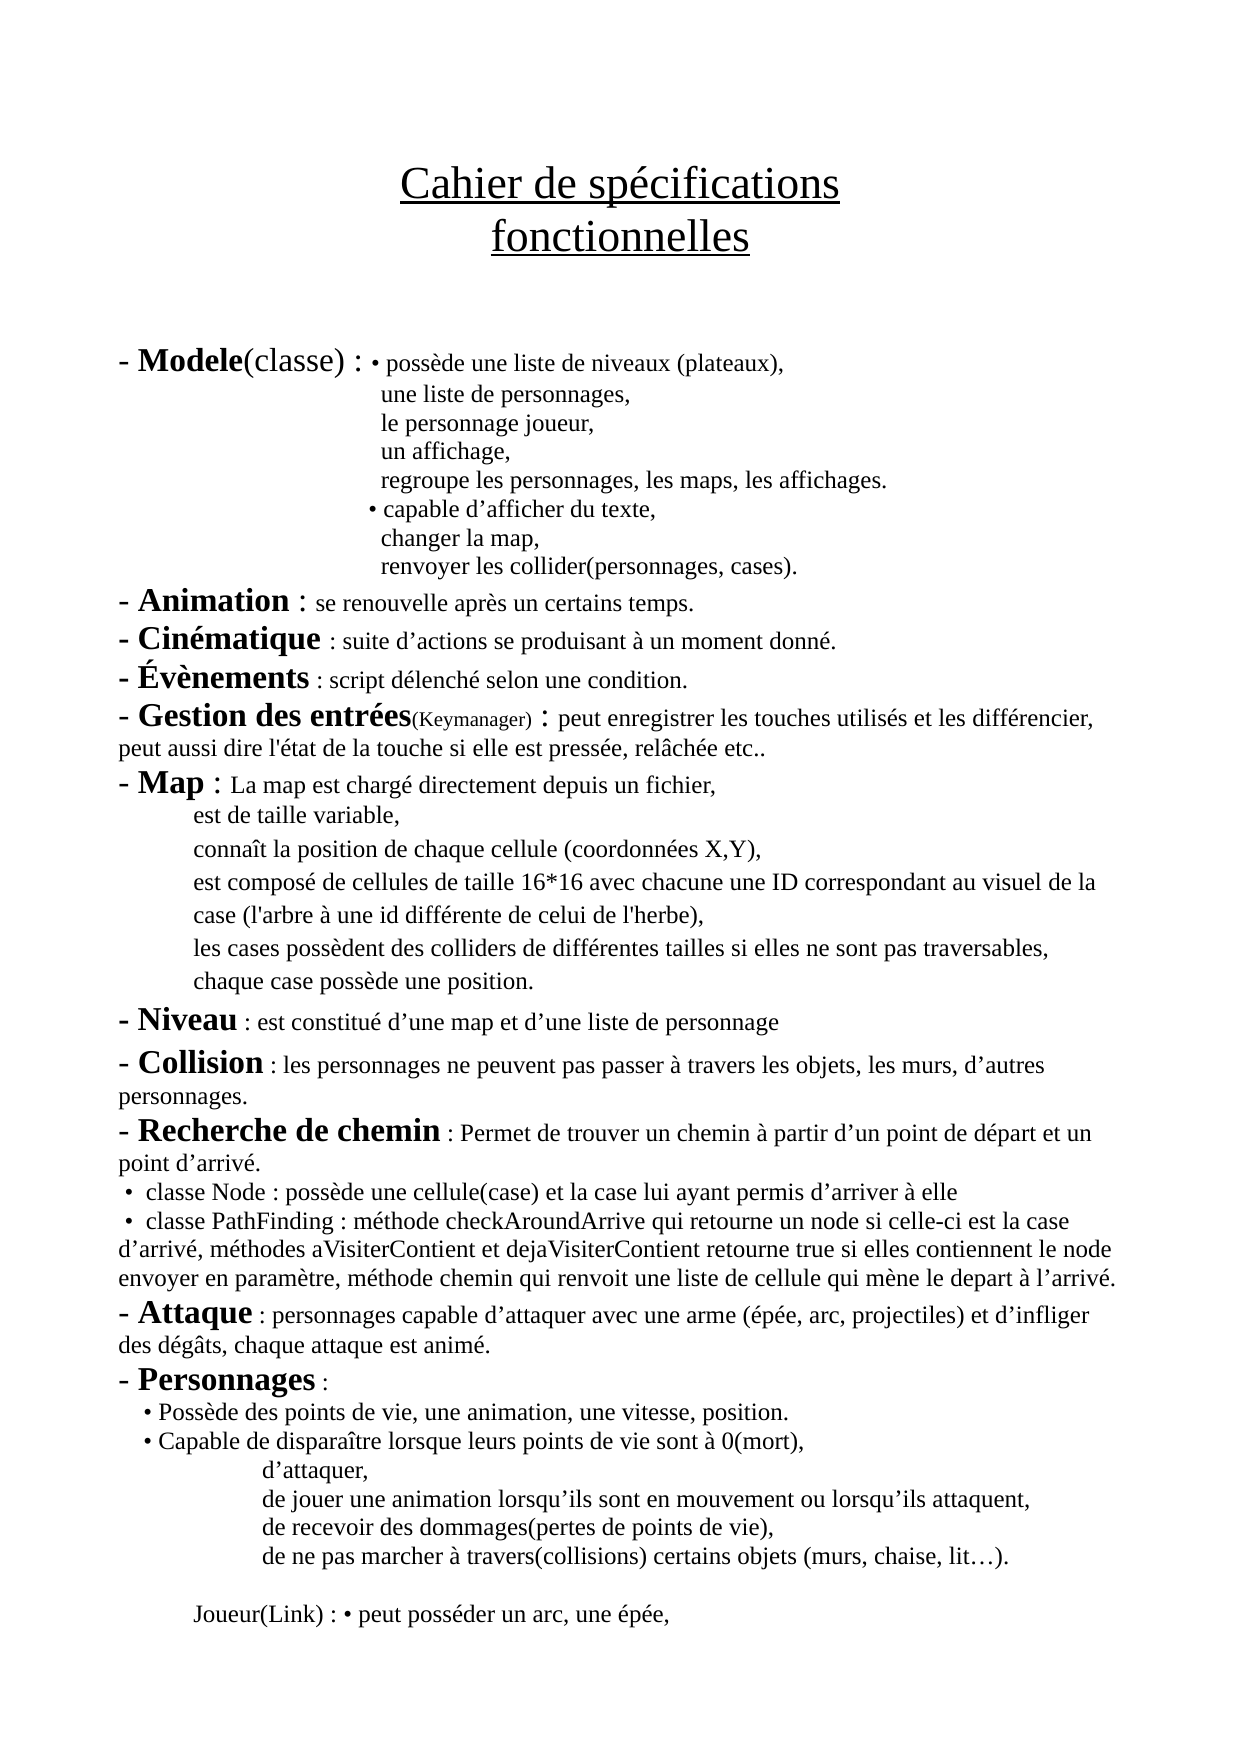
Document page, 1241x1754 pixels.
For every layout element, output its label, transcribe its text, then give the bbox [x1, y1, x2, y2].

text - Attaque : personnages capable d’attaquer avec une arme (épée, arc, projectiles) et d’infliger des dégâts, chaque attaque est animé. [118, 1292, 1122, 1359]
subtitle Cahier de spécifications [118, 156, 1122, 208]
text de ne pas marcher à travers(collisions) certains objets (murs, chaise, lit…). [118, 1541, 1122, 1570]
text - Personnages : [118, 1359, 1122, 1397]
text les cases possèdent des colliders de différentes tailles si elles ne sont pas traversables, [118, 933, 1122, 961]
text - Collision : les personnages ne peuvent pas passer à travers les objets, les murs, d’autres personnages. [118, 1043, 1122, 1110]
text de jouer une animation lorsqu’ils sont en mouvement ou lorsqu’ils attaquent, [118, 1484, 1122, 1512]
text changer la map, [118, 523, 1122, 551]
subtitle fonctionnelles [118, 208, 1122, 261]
text - Cinématique : suite d’actions se produisant à un moment donné. [118, 618, 1122, 657]
text est de taille variable, [118, 801, 1122, 829]
text chaque case possède une position. [118, 966, 1122, 994]
text • classe Node : possède une cellule(case) et la case lui ayant permis d’arriver à elle [118, 1177, 1122, 1206]
text • classe PathFinding : méthode checkAroundArrive qui retourne un node si celle-ci est la case d’arrivé, méthodes aVisiterContient et dejaVisiterContient retourne true si elles contiennent le node envoyer en paramètre, méthode chemin qui renvoit une liste de cellule qui mène le depart à l’arrivé. [118, 1206, 1122, 1292]
text d’attaquer, [118, 1455, 1122, 1484]
text - Niveau : est constitué d’une map et d’une liste de personnage [118, 999, 1122, 1037]
text le personnage joueur, [118, 408, 1122, 436]
text est composé de cellules de taille 16*16 avec chacune une ID correspondant au visuel de la case (l'arbre à une id différente de celui de l'herbe), [118, 867, 1122, 928]
text • capable d’afficher du texte, [118, 494, 1122, 523]
text • Possède des points de vie, une animation, une vitesse, position. [118, 1397, 1122, 1426]
text - Gestion des entrées(Keymanager) : peut enregistrer les touches utilisés et les différencier, peut aussi dire l'état de la touche si elle est pressée, relâchée etc.. [118, 695, 1122, 762]
text Joueur(Link) : • peut posséder un arc, une épée, [118, 1599, 1122, 1627]
text - Modele(classe) : • possède une liste de niveaux (plateaux), [118, 341, 1122, 379]
text de recevoir des dommages(pertes de points de vie), [118, 1512, 1122, 1541]
text • Capable de disparaître lorsque leurs points de vie sont à 0(mort), [118, 1426, 1122, 1455]
text renvoyer les collider(personnages, cases). [118, 551, 1122, 580]
text - Animation : se renouvelle après un certains temps. [118, 580, 1122, 618]
text une liste de personnages, [118, 379, 1122, 408]
text connaît la position de chaque cellule (coordonnées X,Y), [118, 834, 1122, 862]
text regroupe les personnages, les maps, les affichages. [118, 465, 1122, 494]
text - Évènements : script délenché selon une condition. [118, 657, 1122, 695]
text - Recherche de chemin : Permet de trouver un chemin à partir d’un point de départ et un point d’arrivé. [118, 1110, 1122, 1177]
text - Map : La map est chargé directement depuis un fichier, [118, 762, 1122, 801]
text un affichage, [118, 436, 1122, 465]
